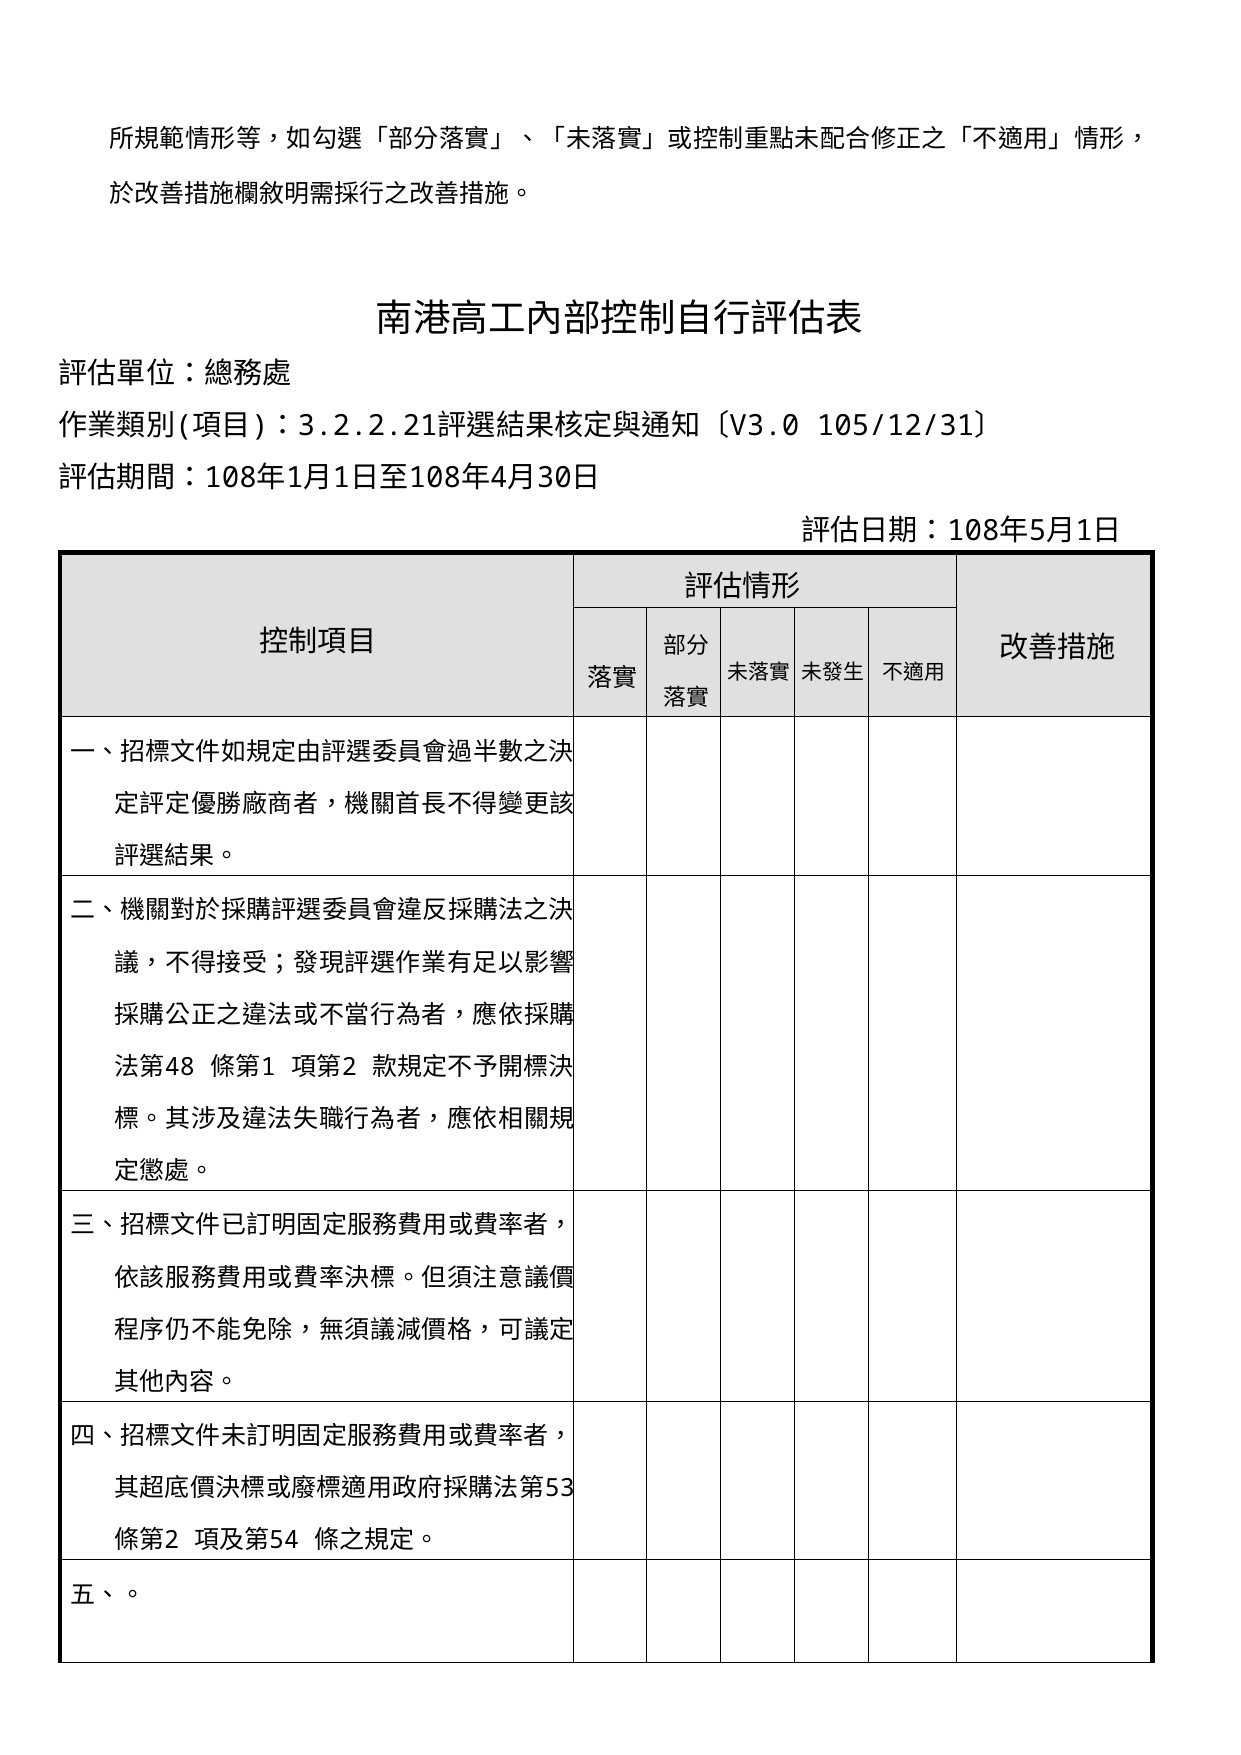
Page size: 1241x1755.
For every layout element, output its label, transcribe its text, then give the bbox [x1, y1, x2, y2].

table_cell [647, 876, 720, 1190]
table_cell [869, 717, 956, 875]
table_cell [721, 717, 794, 875]
table_cell 未發生 [795, 608, 868, 716]
table_cell [574, 717, 646, 875]
table_cell 五、。 [62, 1560, 573, 1662]
table_header 控制項目 [62, 555, 573, 716]
table_cell [574, 876, 646, 1190]
table_cell [574, 1191, 646, 1401]
table_cell [869, 876, 956, 1190]
table_cell [795, 1191, 868, 1401]
table_cell 四、招標文件未訂明固定服務費用或費率者，其超底價決標或廢標適用政府採購法第53 條第2 項及第54 條之規定。 [62, 1402, 573, 1559]
table_cell [957, 876, 1150, 1190]
table_cell 部分 落實 [647, 608, 720, 716]
table_cell [574, 1402, 646, 1559]
table_cell [647, 717, 720, 875]
table_cell [957, 1402, 1150, 1559]
table_cell [795, 1402, 868, 1559]
table_cell [647, 1191, 720, 1401]
table_header 評估情形 [574, 555, 956, 607]
table_cell 二、機關對於採購評選委員會違反採購法之決議，不得接受；發現評選作業有足以影響採購公正之違法或不當行為者，應依採購法第48 條第1 項第2 款規定不予開標決標。其涉及違法失職行為者，應依相關規定懲處。 [62, 876, 573, 1190]
table_cell [795, 717, 868, 875]
table_cell [957, 1560, 1150, 1662]
text 南港高工內部控制自行評估表 [58, 290, 1180, 342]
table_cell 未落實 [721, 608, 794, 716]
table_cell [957, 1191, 1150, 1401]
table_cell [647, 1402, 720, 1559]
table_cell 一、招標文件如規定由評選委員會過半數之決定評定優勝廠商者，機關首長不得變更該評選結果。 [62, 717, 573, 875]
table_cell 不適用 [869, 608, 956, 716]
text 評估單位：總務處 [58, 342, 1180, 394]
table_header 改善措施 [957, 555, 1150, 716]
table_cell [721, 1402, 794, 1559]
table_cell [721, 1560, 794, 1662]
text 評估期間：108年1月1日至108年4月30日 [58, 446, 1180, 498]
table_cell [647, 1560, 720, 1662]
table_cell [869, 1402, 956, 1559]
table_cell [957, 717, 1150, 875]
table_cell 落實 [574, 608, 646, 716]
table_cell [869, 1560, 956, 1662]
text 作業類別(項目)：3.2.2.21評選結果核定與通知〔V3.0 105/12/31〕 [58, 394, 1180, 446]
text 所規範情形等，如勾選「部分落實」、「未落實」或控制重點未配合修正之「不適用」情形，於改善措施欄敘明需採行之改善措施。 [58, 119, 1151, 209]
table_cell [869, 1191, 956, 1401]
table_cell [795, 1560, 868, 1662]
text 評估日期：108年5月1日 [801, 498, 1180, 550]
table_cell 三、招標文件已訂明固定服務費用或費率者，依該服務費用或費率決標。但須注意議價程序仍不能免除，無須議減價格，可議定其他內容。 [62, 1191, 573, 1401]
table_cell [795, 876, 868, 1190]
table_cell [721, 1191, 794, 1401]
table_cell [721, 876, 794, 1190]
table_cell [574, 1560, 646, 1662]
